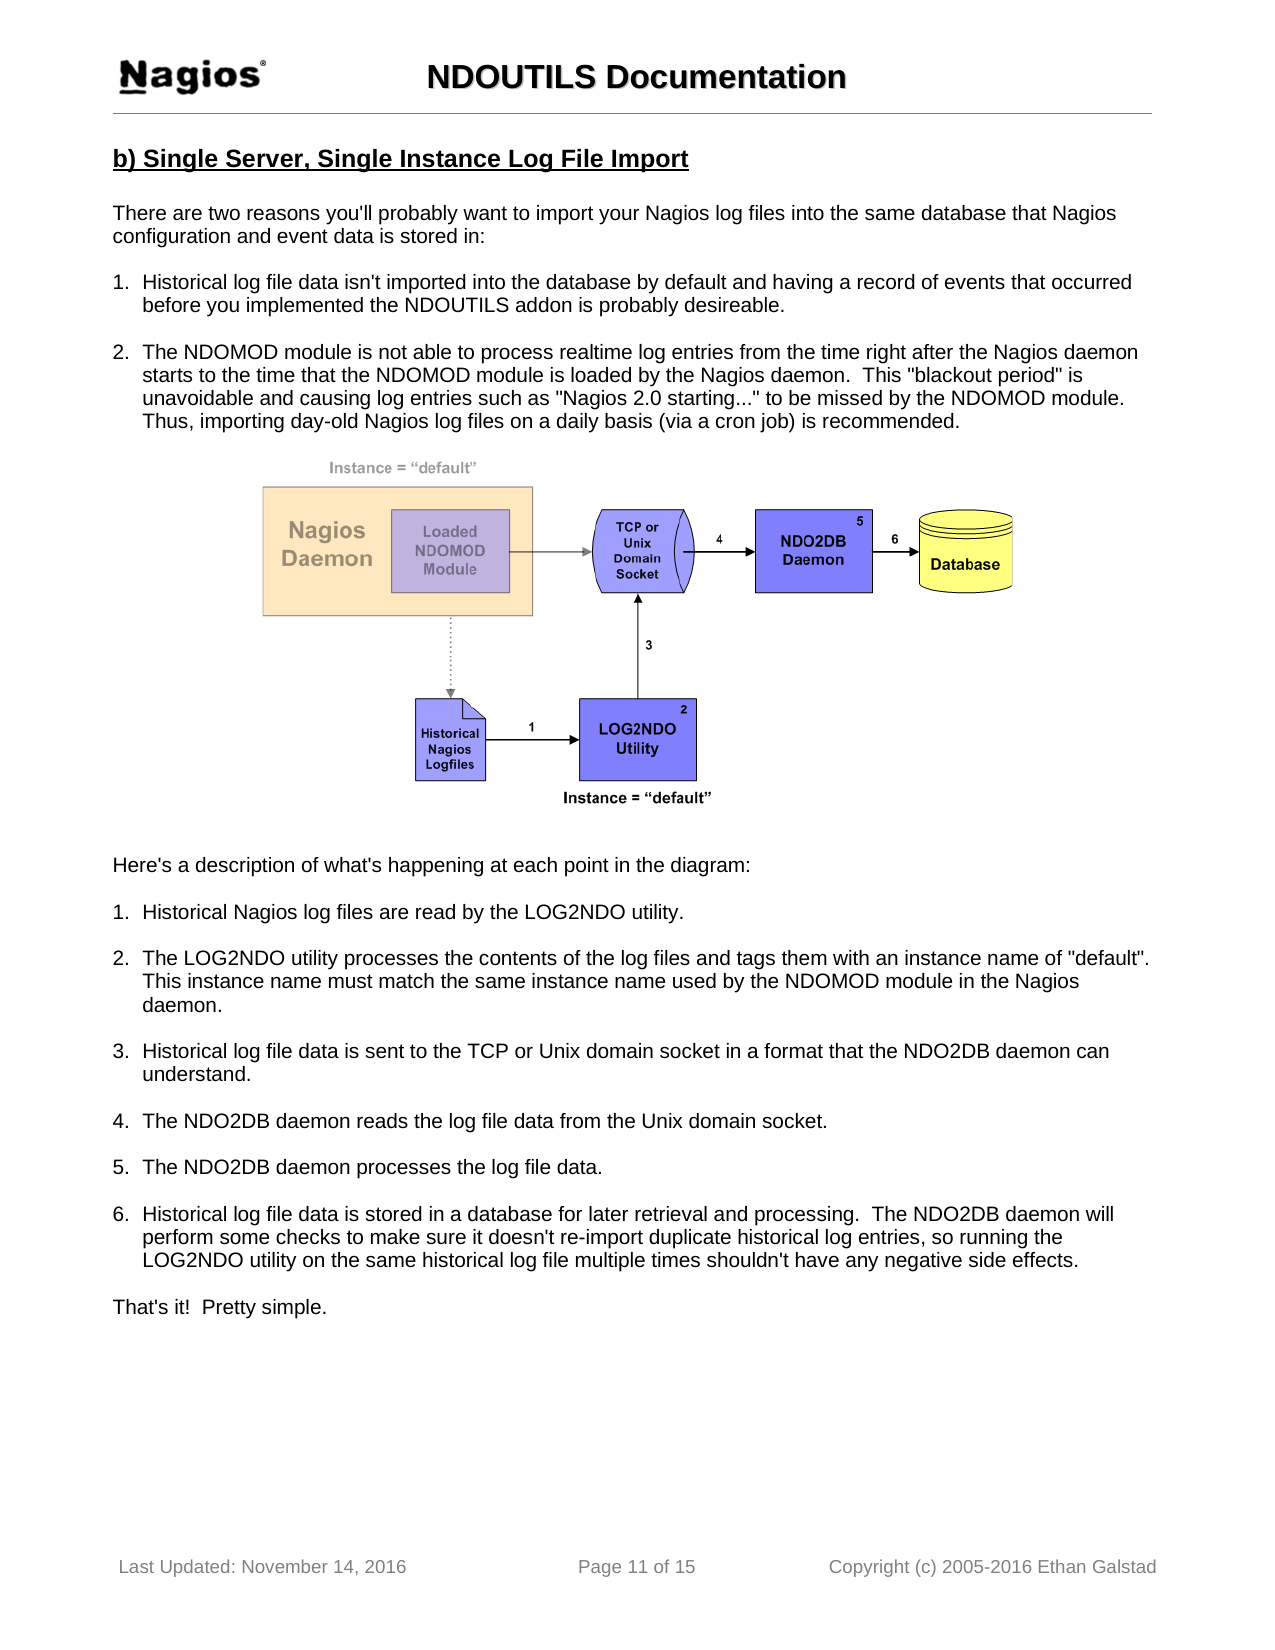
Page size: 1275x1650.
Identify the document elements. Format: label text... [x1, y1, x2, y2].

text Here's a description of what's happening at each point in the diagram: [112, 854, 1162, 877]
list Historical log file data is stored in a database for later retrieval and processing. The NDO2DB daemon will perform some checks to make sure it doesn't re-import duplicate historical log entries, so running the LOG2NDO utility on the same historical log file multiple times shouldn't have any negative side effects. [112, 1202, 1162, 1272]
text There are two reasons you'll probably want to import your Nagios log files into the same database that Nagios configuration and event data is stored in: [112, 201, 1162, 248]
text b) Single Server, Single Instance Log File Import [112, 145, 1162, 173]
list Historical Nagios log files are read by the LOG2NDO utility. [112, 901, 1162, 924]
picture [118, 58, 268, 96]
list The NDO2DB daemon processes the log file data. [112, 1156, 1162, 1179]
picture [262, 456, 1013, 808]
list Historical log file data isn't imported into the database by default and having a record of events that occurred before you implemented the NDOUTILS addon is probably desireable. [112, 271, 1162, 317]
list The NDOMOD module is not able to process realtime log entries from the time right after the Nagios daemon starts to the time that the NDOMOD module is loaded by the Nagios daemon. This "blackout period" is unavoidable and causing log entries such as "Nagios 2.0 starting..." to be missed by the NDOMOD module. Thus, importing day-old Nagios log files on a daily basis (via a cron job) is recommended. [112, 341, 1162, 433]
list The LOG2NDO utility processes the contents of the log files and tags them with an instance name of "default". This instance name must match the same instance name used by the NDOMOD module in the Nagios daemon. [112, 947, 1162, 1017]
list Historical log file data is sent to the TCP or Unix domain socket in a format that the NDO2DB daemon can understand. [112, 1040, 1162, 1086]
list The NDO2DB daemon reads the log file data from the Unix domain socket. [112, 1109, 1162, 1133]
text That's it! Pretty simple. [112, 1295, 1162, 1319]
